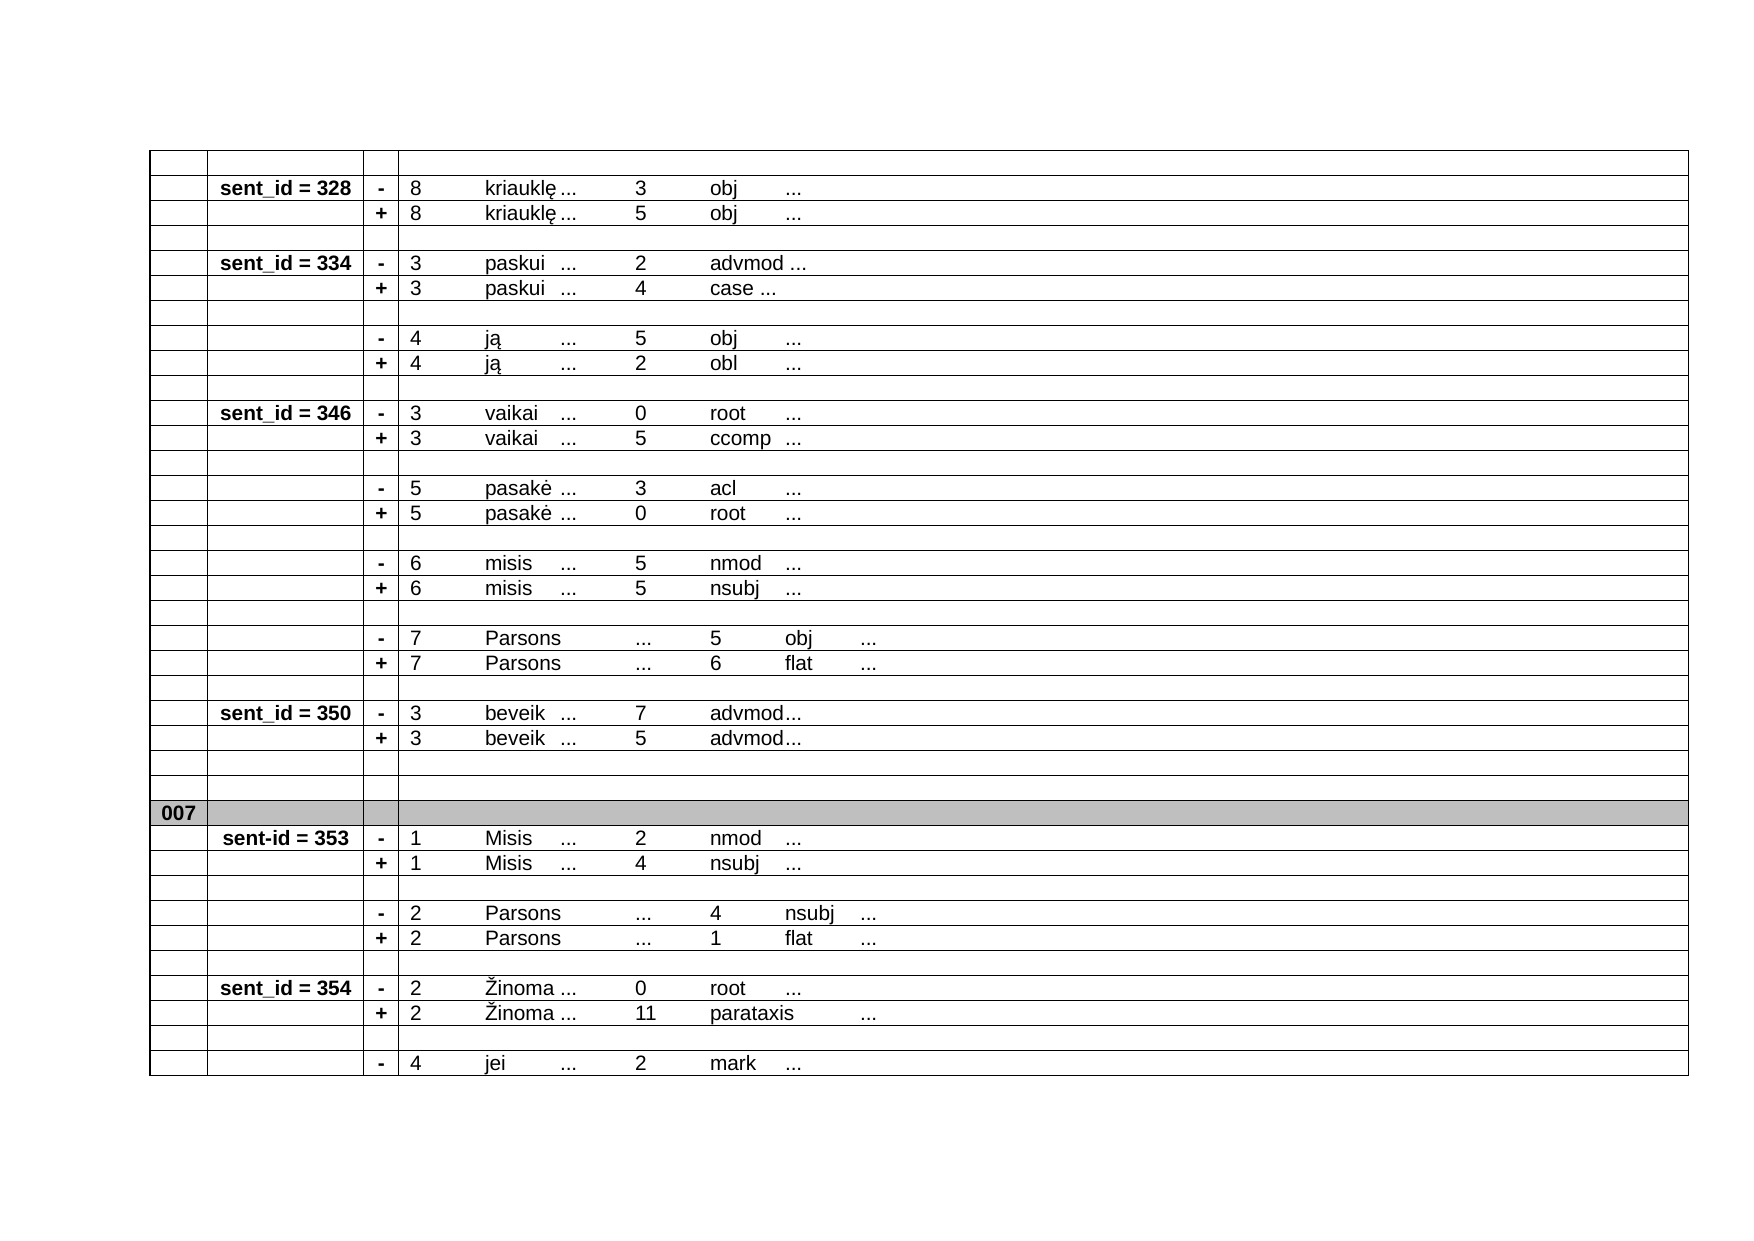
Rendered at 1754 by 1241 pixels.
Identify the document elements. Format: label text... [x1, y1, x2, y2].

table_cell [151, 151, 207, 175]
table_cell 4 ją ... 2 obl ... [399, 351, 1688, 375]
table_cell [208, 476, 363, 500]
table_cell 3 paskui ... 4 case ... [399, 276, 1688, 300]
table_cell [151, 651, 207, 675]
table_cell 6 misis ... 5 nsubj ... [399, 576, 1688, 600]
table_cell [151, 351, 207, 375]
table_cell [399, 451, 1688, 475]
table_cell [364, 1026, 398, 1050]
table_cell - [364, 551, 398, 575]
table_cell [364, 301, 398, 325]
table_cell [364, 451, 398, 475]
table_cell 5 pasakė ... 0 root ... [399, 501, 1688, 525]
table_cell [399, 801, 1688, 825]
table_cell [151, 201, 207, 225]
table_cell sent_id = 354 [208, 976, 363, 1000]
table_cell - [364, 176, 398, 200]
table_cell [399, 751, 1688, 775]
table_cell [208, 601, 363, 625]
table_cell [151, 626, 207, 650]
table_cell [208, 751, 363, 775]
table_cell [151, 376, 207, 400]
table_cell [208, 676, 363, 700]
table_cell - [364, 701, 398, 725]
table_cell [208, 801, 363, 825]
table_cell [208, 451, 363, 475]
table_cell [208, 301, 363, 325]
table_cell [399, 601, 1688, 625]
table_cell [208, 776, 363, 800]
table_cell [208, 1001, 363, 1025]
table_cell 7 Parsons ... 6 flat ... [399, 651, 1688, 675]
table_cell [364, 226, 398, 250]
table_cell [151, 826, 207, 850]
table_cell [208, 376, 363, 400]
table_cell [151, 976, 207, 1000]
table_cell + [364, 201, 398, 225]
table_cell [151, 1051, 207, 1075]
table_cell [208, 551, 363, 575]
table_cell sent_id = 346 [208, 401, 363, 425]
table_cell [151, 926, 207, 950]
table_cell 3 beveik ... 5 advmod ... [399, 726, 1688, 750]
table_cell [208, 526, 363, 550]
table_cell [399, 526, 1688, 550]
table_cell + [364, 351, 398, 375]
table_cell [364, 876, 398, 900]
table_cell [151, 251, 207, 275]
table_cell [151, 501, 207, 525]
table_cell [151, 726, 207, 750]
table_cell [364, 676, 398, 700]
table_cell [208, 951, 363, 975]
table_cell - [364, 826, 398, 850]
table_cell [151, 776, 207, 800]
table_cell [151, 276, 207, 300]
table_cell [208, 151, 363, 175]
table_cell 2 Žinoma ... 0 root ... [399, 976, 1688, 1000]
table_cell [364, 951, 398, 975]
table_cell [151, 876, 207, 900]
table_cell 007 [151, 801, 207, 825]
table_cell sent_id = 328 [208, 176, 363, 200]
table_cell [399, 151, 1688, 175]
table_cell [364, 801, 398, 825]
table_cell [208, 426, 363, 450]
table_cell [208, 501, 363, 525]
table_cell [399, 226, 1688, 250]
table_cell [208, 351, 363, 375]
table_cell [208, 651, 363, 675]
table_cell [364, 376, 398, 400]
table_cell [151, 176, 207, 200]
table_cell + [364, 726, 398, 750]
table_cell [399, 876, 1688, 900]
table_cell - [364, 626, 398, 650]
table_cell [364, 776, 398, 800]
table_cell 5 pasakė ... 3 acl ... [399, 476, 1688, 500]
table_cell - [364, 326, 398, 350]
table_cell [208, 851, 363, 875]
table_cell + [364, 851, 398, 875]
table_cell 3 vaikai ... 0 root ... [399, 401, 1688, 425]
table_cell + [364, 926, 398, 950]
table_cell [208, 876, 363, 900]
table_cell [151, 601, 207, 625]
table_cell [364, 526, 398, 550]
table_cell [399, 1026, 1688, 1050]
table_cell 2 Parsons ... 4 nsubj ... [399, 901, 1688, 925]
table_cell 1 Misis ... 2 nmod ... [399, 826, 1688, 850]
table_cell [208, 201, 363, 225]
table_cell [151, 451, 207, 475]
table_cell [208, 1026, 363, 1050]
table_cell - [364, 976, 398, 1000]
table_cell [208, 926, 363, 950]
table_cell [151, 851, 207, 875]
table_cell + [364, 651, 398, 675]
table_cell [208, 226, 363, 250]
table_cell [151, 326, 207, 350]
table_cell sent-id = 353 [208, 826, 363, 850]
table_cell [208, 626, 363, 650]
table_cell 6 misis ... 5 nmod ... [399, 551, 1688, 575]
table_cell [151, 751, 207, 775]
table_cell 3 beveik ... 7 advmod ... [399, 701, 1688, 725]
table_cell - [364, 1051, 398, 1075]
table_cell + [364, 501, 398, 525]
table_cell 2 Parsons ... 1 flat ... [399, 926, 1688, 950]
table_cell 4 jei ... 2 mark ... [399, 1051, 1688, 1075]
table_cell [399, 676, 1688, 700]
table_cell - [364, 401, 398, 425]
table_cell [208, 901, 363, 925]
table_cell [399, 301, 1688, 325]
table_cell [151, 551, 207, 575]
table_cell [208, 326, 363, 350]
table_cell 7 Parsons ... 5 obj ... [399, 626, 1688, 650]
table_cell 8 kriauklę ... 5 obj ... [399, 201, 1688, 225]
table_cell 1 Misis ... 4 nsubj ... [399, 851, 1688, 875]
table_cell [151, 951, 207, 975]
table_cell - [364, 901, 398, 925]
table_cell [208, 576, 363, 600]
table_cell [399, 776, 1688, 800]
table_cell [151, 476, 207, 500]
table_cell [151, 701, 207, 725]
table_cell + [364, 426, 398, 450]
table_cell - [364, 476, 398, 500]
table_cell [399, 951, 1688, 975]
table_cell [151, 426, 207, 450]
table_cell [151, 226, 207, 250]
table_cell [151, 301, 207, 325]
table_cell 2 Žinoma ... 11 parataxis ... [399, 1001, 1688, 1025]
table_cell - [364, 251, 398, 275]
table_cell [151, 901, 207, 925]
table_cell 4 ją ... 5 obj ... [399, 326, 1688, 350]
table_cell [208, 276, 363, 300]
table_cell [151, 676, 207, 700]
table_cell [399, 376, 1688, 400]
table_cell + [364, 576, 398, 600]
table_cell [364, 601, 398, 625]
table_cell 3 vaikai ... 5 ccomp ... [399, 426, 1688, 450]
table_cell [208, 726, 363, 750]
table_cell [151, 526, 207, 550]
table_cell sent_id = 350 [208, 701, 363, 725]
table_cell [151, 576, 207, 600]
table_cell [208, 1051, 363, 1075]
table_cell 8 kriauklę ... 3 obj ... [399, 176, 1688, 200]
table_cell + [364, 276, 398, 300]
table_cell [151, 1026, 207, 1050]
table_cell [151, 401, 207, 425]
table_cell [364, 751, 398, 775]
table_cell + [364, 1001, 398, 1025]
table_cell 3 paskui ... 2 advmod ... [399, 251, 1688, 275]
table_cell [364, 151, 398, 175]
table_cell [151, 1001, 207, 1025]
table_cell sent_id = 334 [208, 251, 363, 275]
